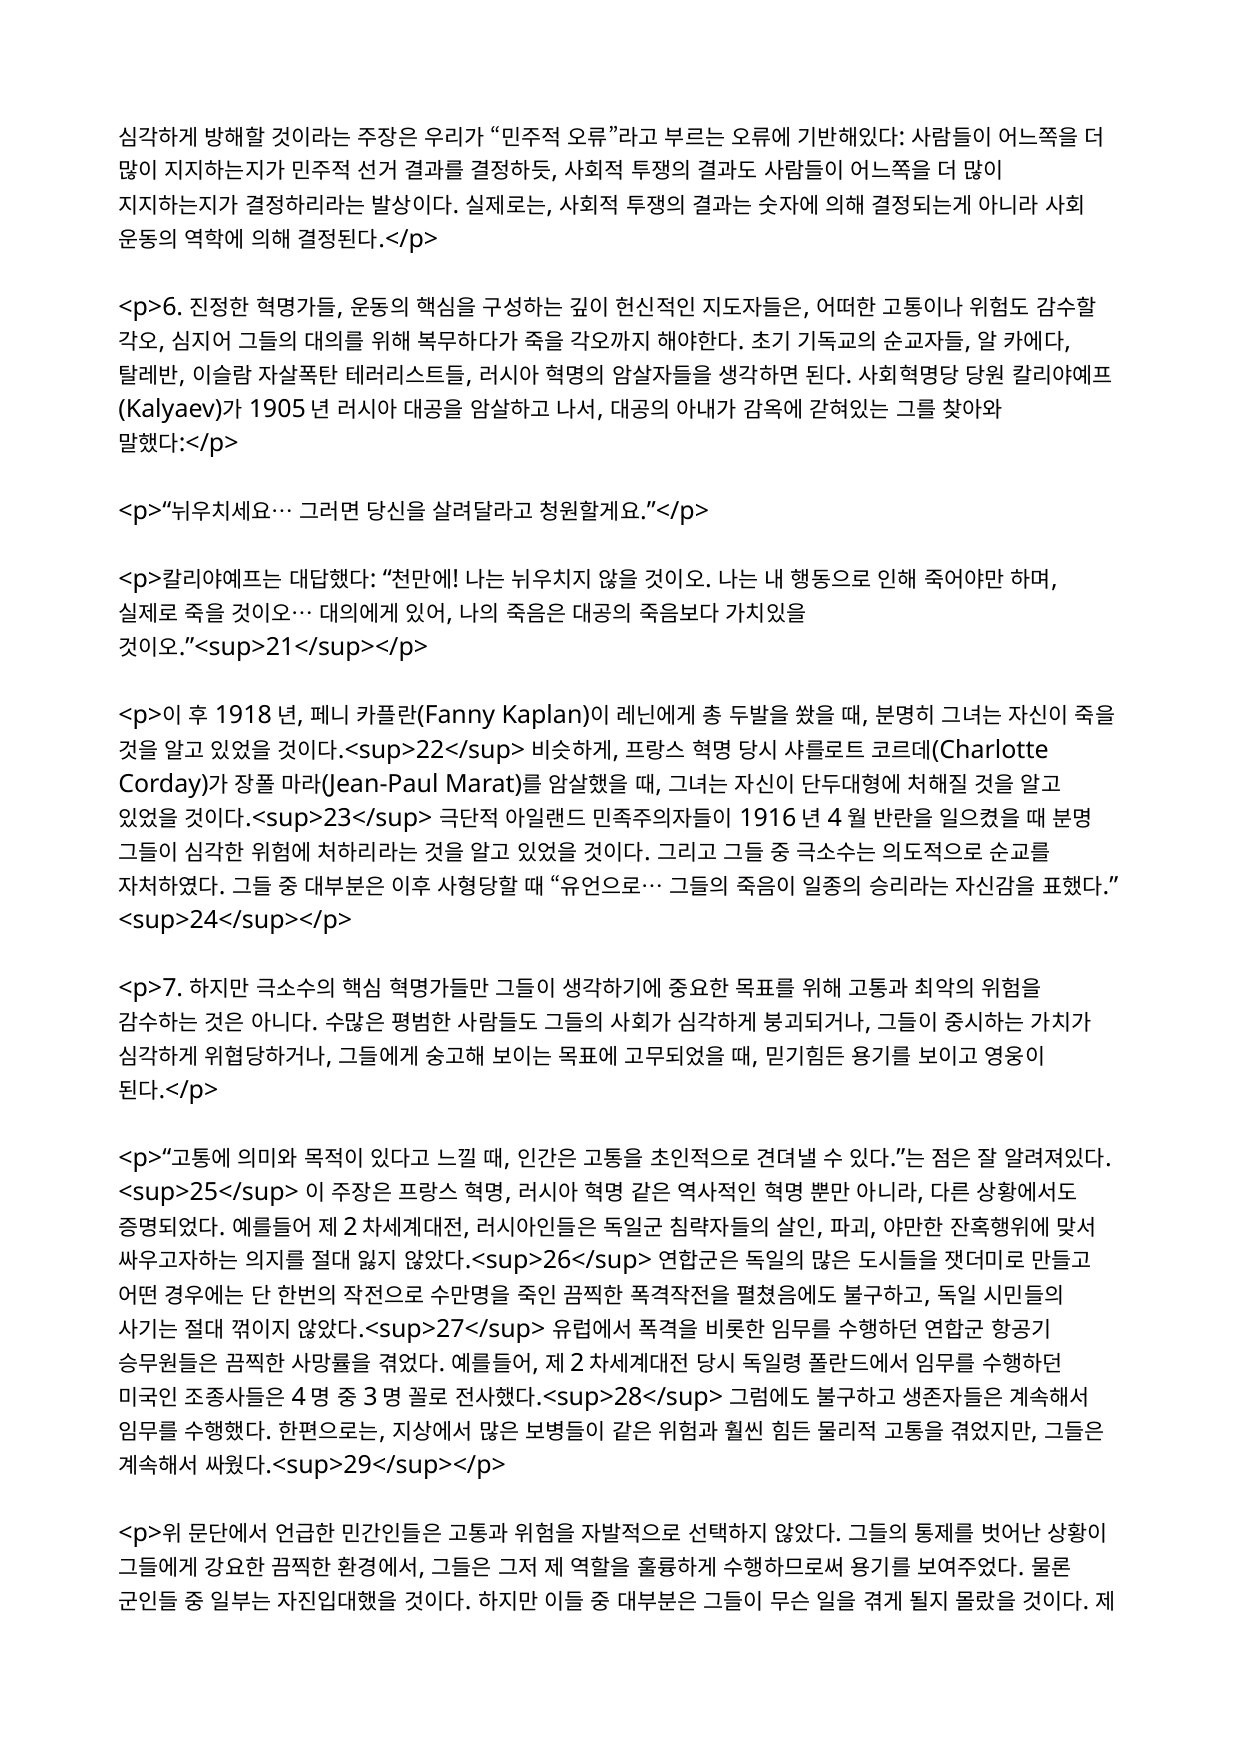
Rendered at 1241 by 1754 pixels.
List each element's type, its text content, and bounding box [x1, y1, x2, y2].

text <p>위 문단에서 언급한 민간인들은 고통과 위험을 자발적으로 선택하지 않았다. 그들의 통제를 벗어난 상황이 그들에게 강요한 끔찍한 환경에서, 그들은 그저 제 역할을 훌륭하게 수행하므로써 용기를 보여주었다. 물론 군인들 중 일부는 자진입대했을 것이다. 하지만 이들 중 대부분은 그들이 무슨 일을 겪게 될지 몰랐을 것이다. 제 [118, 1515, 1122, 1617]
text 심각하게 방해할 것이라는 주장은 우리가 “민주적 오류”라고 부르는 오류에 기반해있다: 사람들이 어느쪽을 더 많이 지지하는지가 민주적 선거 결과를 결정하듯, 사회적 투쟁의 결과도 사람들이 어느쪽을 더 많이 지지하는지가 결정하리라는 발상이다. 실제로는, 사회적 투쟁의 결과는 숫자에 의해 결정되는게 아니라 사회 운동의 역학에 의해 결정된다.</p> [118, 118, 1122, 254]
text <p>6. 진정한 혁명가들, 운동의 핵심을 구성하는 깊이 헌신적인 지도자들은, 어떠한 고통이나 위험도 감수할 각오, 심지어 그들의 대의를 위해 복무하다가 죽을 각오까지 해야한다. 초기 기독교의 순교자들, 알 카에다, 탈레반, 이슬람 자살폭탄 테러리스트들, 러시아 혁명의 암살자들을 생각하면 된다. 사회혁명당 당원 칼리야예프(Kalyaev)가 1905년 러시아 대공을 암살하고 나서, 대공의 아내가 감옥에 갇혀있는 그를 찾아와 말했다:</p> [118, 288, 1122, 459]
text <p>“뉘우치세요… 그러면 당신을 살려달라고 청원할게요.”</p> [118, 493, 1122, 527]
text <p>7. 하지만 극소수의 핵심 혁명가들만 그들이 생각하기에 중요한 목표를 위해 고통과 최악의 위험을 감수하는 것은 아니다. 수많은 평범한 사람들도 그들의 사회가 심각하게 붕괴되거나, 그들이 중시하는 가치가 심각하게 위협당하거나, 그들에게 숭고해 보이는 목표에 고무되었을 때, 믿기힘든 용기를 보이고 영웅이 된다.</p> [118, 970, 1122, 1106]
text <p>이 후 1918년, 페니 카플란(Fanny Kaplan)이 레닌에게 총 두발을 쐈을 때, 분명히 그녀는 자신이 죽을 것을 알고 있었을 것이다.<sup>22</sup> 비슷하게, 프랑스 혁명 당시 샤를로트 코르데(Charlotte Corday)가 장폴 마라(Jean-Paul Marat)를 암살했을 때, 그녀는 자신이 단두대형에 처해질 것을 알고 있었을 것이다.<sup>23</sup> 극단적 아일랜드 민족주의자들이 1916년 4월 반란을 일으켰을 때 분명 그들이 심각한 위험에 처하리라는 것을 알고 있었을 것이다. 그리고 그들 중 극소수는 의도적으로 순교를 자처하였다. 그들 중 대부분은 이후 사형당할 때 “유언으로… 그들의 죽음이 일종의 승리라는 자신감을 표했다.”<sup>24</sup></p> [118, 697, 1122, 936]
text <p>“고통에 의미와 목적이 있다고 느낄 때, 인간은 고통을 초인적으로 견뎌낼 수 있다.”는 점은 잘 알려져있다.<sup>25</sup> 이 주장은 프랑스 혁명, 러시아 혁명 같은 역사적인 혁명 뿐만 아니라, 다른 상황에서도 증명되었다. 예를들어 제2차세계대전, 러시아인들은 독일군 침략자들의 살인, 파괴, 야만한 잔혹행위에 맞서 싸우고자하는 의지를 절대 잃지 않았다.<sup>26</sup> 연합군은 독일의 많은 도시들을 잿더미로 만들고 어떤 경우에는 단 한번의 작전으로 수만명을 죽인 끔찍한 폭격작전을 펼쳤음에도 불구하고, 독일 시민들의 사기는 절대 꺾이지 않았다.<sup>27</sup> 유럽에서 폭격을 비롯한 임무를 수행하던 연합군 항공기 승무원들은 끔찍한 사망률을 겪었다. 예를들어, 제2차세계대전 당시 독일령 폴란드에서 임무를 수행하던 미국인 조종사들은 4명 중 3명 꼴로 전사했다.<sup>28</sup> 그럼에도 불구하고 생존자들은 계속해서 임무를 수행했다. 한편으로는, 지상에서 많은 보병들이 같은 위험과 훨씬 힘든 물리적 고통을 겪었지만, 그들은 계속해서 싸웠다.<sup>29</sup></p> [118, 1140, 1122, 1481]
text <p>칼리야예프는 대답했다: “천만에! 나는 뉘우치지 않을 것이오. 나는 내 행동으로 인해 죽어야만 하며, 실제로 죽을 것이오… 대의에게 있어, 나의 죽음은 대공의 죽음보다 가치있을 것이오.”<sup>21</sup></p> [118, 561, 1122, 663]
